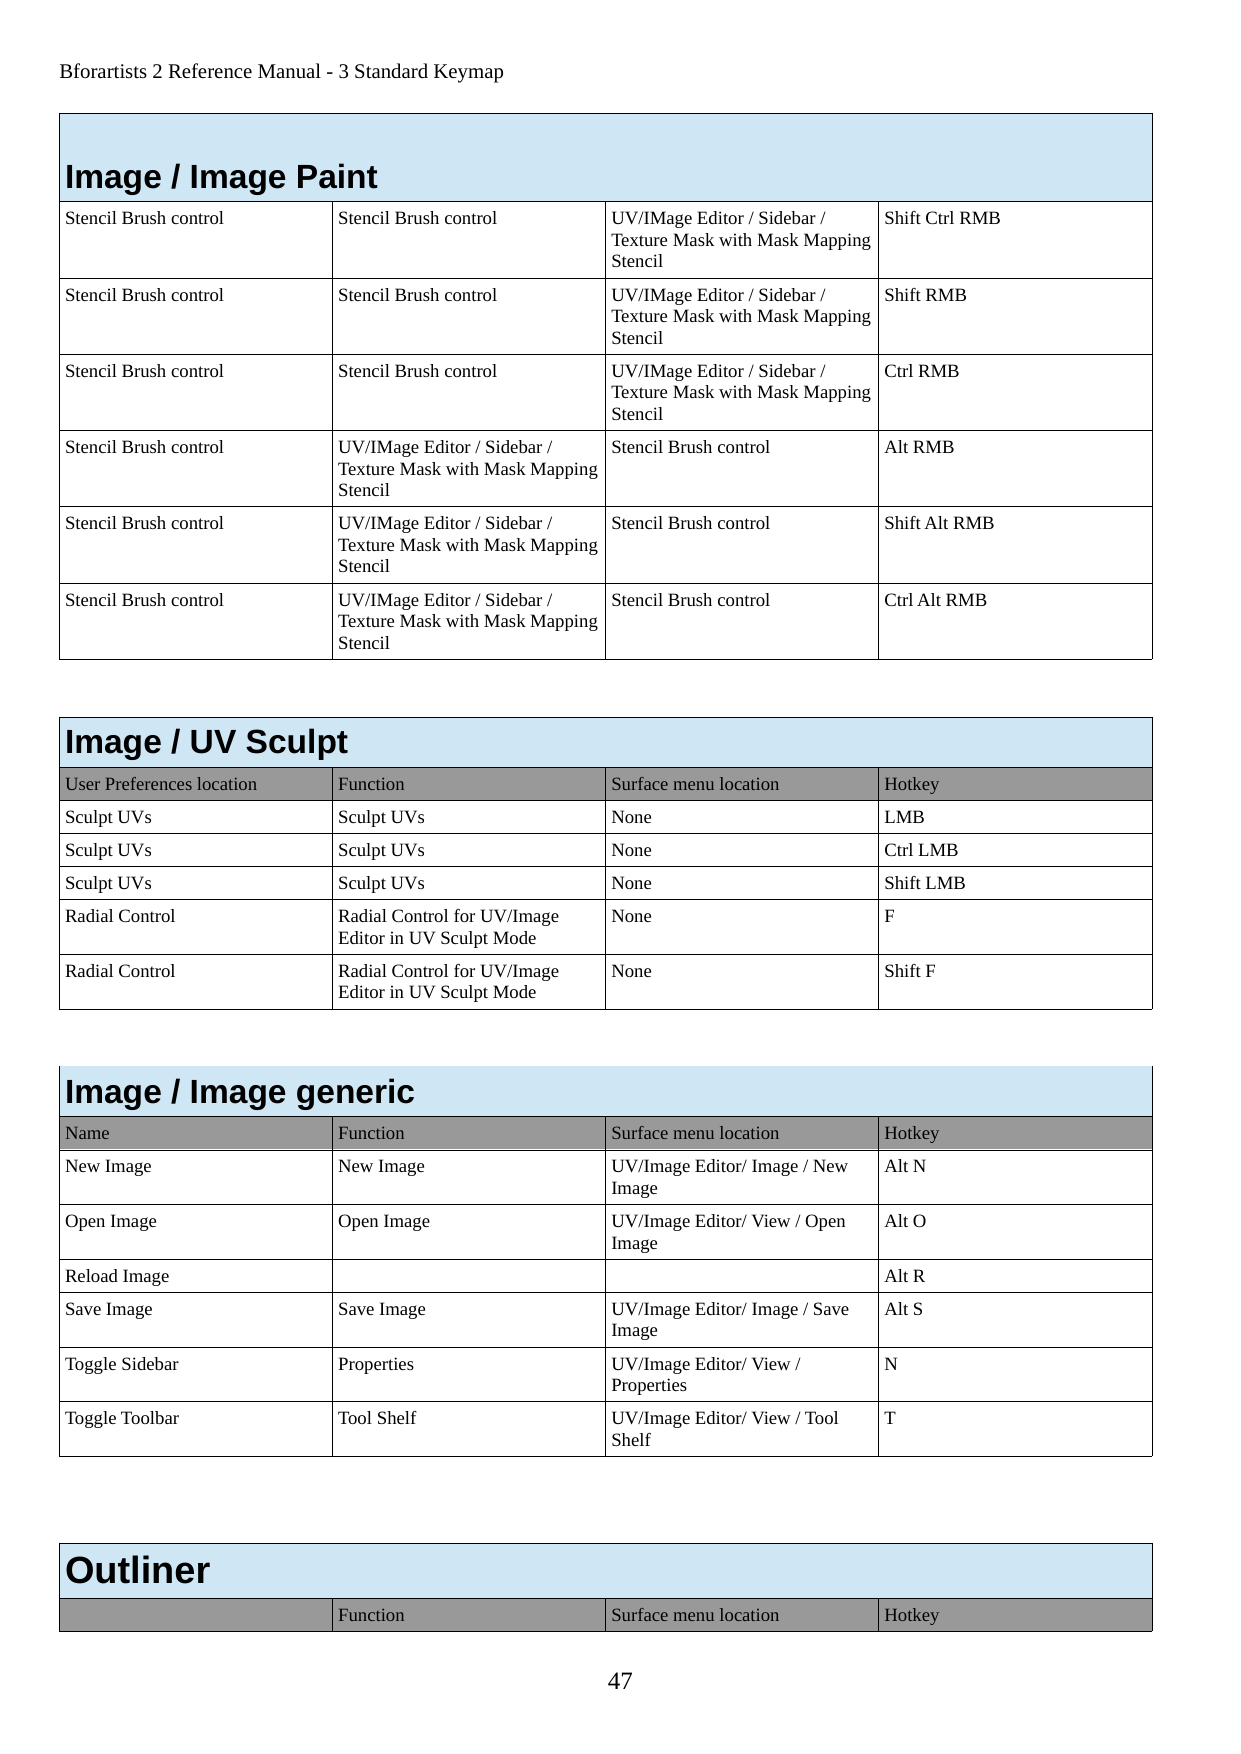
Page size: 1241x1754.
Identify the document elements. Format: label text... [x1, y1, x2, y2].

table_cell F [879, 900, 1152, 954]
table_cell Stencil Brush control [60, 202, 332, 278]
table_cell Function [333, 1117, 605, 1149]
table_cell Sculpt UVs [60, 834, 332, 866]
table_cell Shift Ctrl RMB [879, 202, 1152, 278]
table_cell Surface menu location [606, 1599, 878, 1631]
table_cell N [879, 1348, 1152, 1401]
table_cell UV/Image Editor/ Image / New Image [606, 1151, 878, 1204]
table_cell UV/IMage Editor / Sidebar / Texture Mask with Mask Mapping Stencil [333, 507, 605, 583]
table_cell UV/Image Editor/ View / Properties [606, 1348, 878, 1401]
table_cell Shift RMB [879, 279, 1152, 354]
table_cell Sculpt UVs [333, 801, 605, 833]
table_cell Sculpt UVs [333, 867, 605, 899]
table_cell Sculpt UVs [60, 801, 332, 833]
table_cell Tool Shelf [333, 1402, 605, 1456]
table_cell Sculpt UVs [60, 867, 332, 899]
table_cell Alt N [879, 1151, 1152, 1204]
table_cell Alt S [879, 1293, 1152, 1347]
table_cell Stencil Brush control [60, 279, 332, 354]
table_cell T [879, 1402, 1152, 1456]
table_header Image / UV Sculpt [60, 718, 1152, 767]
table_cell Surface menu location [606, 768, 878, 800]
table_cell Alt RMB [879, 431, 1152, 506]
table_cell None [606, 801, 878, 833]
table_cell UV/IMage Editor / Sidebar / Texture Mask with Mask Mapping Stencil [606, 355, 878, 430]
table_cell Radial Control [60, 955, 332, 1009]
table_header Outliner [60, 1544, 1152, 1598]
table_cell Stencil Brush control [606, 431, 878, 506]
table_cell None [606, 955, 878, 1009]
table_cell UV/IMage Editor / Sidebar / Texture Mask with Mask Mapping Stencil [333, 431, 605, 506]
table_cell Alt R [879, 1260, 1152, 1292]
table_cell None [606, 900, 878, 954]
table_cell Stencil Brush control [60, 584, 332, 659]
table_cell Radial Control for UV/Image Editor in UV Sculpt Mode [333, 900, 605, 954]
table_cell [333, 1260, 605, 1292]
table_cell Toggle Toolbar [60, 1402, 332, 1456]
table_cell Stencil Brush control [333, 202, 605, 278]
table_cell Shift F [879, 955, 1152, 1009]
table_cell User Preferences location [60, 768, 332, 800]
table_cell Stencil Brush control [60, 431, 332, 506]
table_cell Stencil Brush control [333, 355, 605, 430]
table_cell Stencil Brush control [60, 507, 332, 583]
table_cell New Image [60, 1151, 332, 1204]
table_cell Ctrl LMB [879, 834, 1152, 866]
table_cell Toggle Sidebar [60, 1348, 332, 1401]
table_cell Save Image [333, 1293, 605, 1347]
table_cell UV/Image Editor/ View / Open Image [606, 1205, 878, 1259]
table_cell UV/IMage Editor / Sidebar / Texture Mask with Mask Mapping Stencil [606, 279, 878, 354]
table_cell Stencil Brush control [333, 279, 605, 354]
table_cell Open Image [60, 1205, 332, 1259]
table_cell Reload Image [60, 1260, 332, 1292]
table_cell Stencil Brush control [606, 507, 878, 583]
table_cell Function [333, 768, 605, 800]
table_header Image / Image generic [60, 1066, 1152, 1116]
table_cell Save Image [60, 1293, 332, 1347]
table_cell [606, 1260, 878, 1292]
table_cell Hotkey [879, 1599, 1152, 1631]
table_cell UV/IMage Editor / Sidebar / Texture Mask with Mask Mapping Stencil [333, 584, 605, 659]
table_cell Alt O [879, 1205, 1152, 1259]
table_cell Radial Control for UV/Image Editor in UV Sculpt Mode [333, 955, 605, 1009]
table_cell None [606, 867, 878, 899]
table_cell Name [60, 1117, 332, 1149]
table_cell Hotkey [879, 768, 1152, 800]
table_cell Properties [333, 1348, 605, 1401]
table_cell Shift LMB [879, 867, 1152, 899]
table_cell Stencil Brush control [60, 355, 332, 430]
table_cell Surface menu location [606, 1117, 878, 1149]
table_cell Shift Alt RMB [879, 507, 1152, 583]
table_cell Open Image [333, 1205, 605, 1259]
table_cell [60, 1599, 332, 1631]
table_cell UV/Image Editor/ View / Tool Shelf [606, 1402, 878, 1456]
table_cell Sculpt UVs [333, 834, 605, 866]
table_cell LMB [879, 801, 1152, 833]
table_cell Stencil Brush control [606, 584, 878, 659]
table_cell UV/IMage Editor / Sidebar / Texture Mask with Mask Mapping Stencil [606, 202, 878, 278]
table_cell UV/Image Editor/ Image / Save Image [606, 1293, 878, 1347]
table_cell None [606, 834, 878, 866]
table_cell New Image [333, 1151, 605, 1204]
table_cell Function [333, 1599, 605, 1631]
table_header Image / Image Paint [60, 114, 1152, 201]
table_cell Hotkey [879, 1117, 1152, 1149]
table_cell Ctrl Alt RMB [879, 584, 1152, 659]
table_cell Ctrl RMB [879, 355, 1152, 430]
table_cell Radial Control [60, 900, 332, 954]
